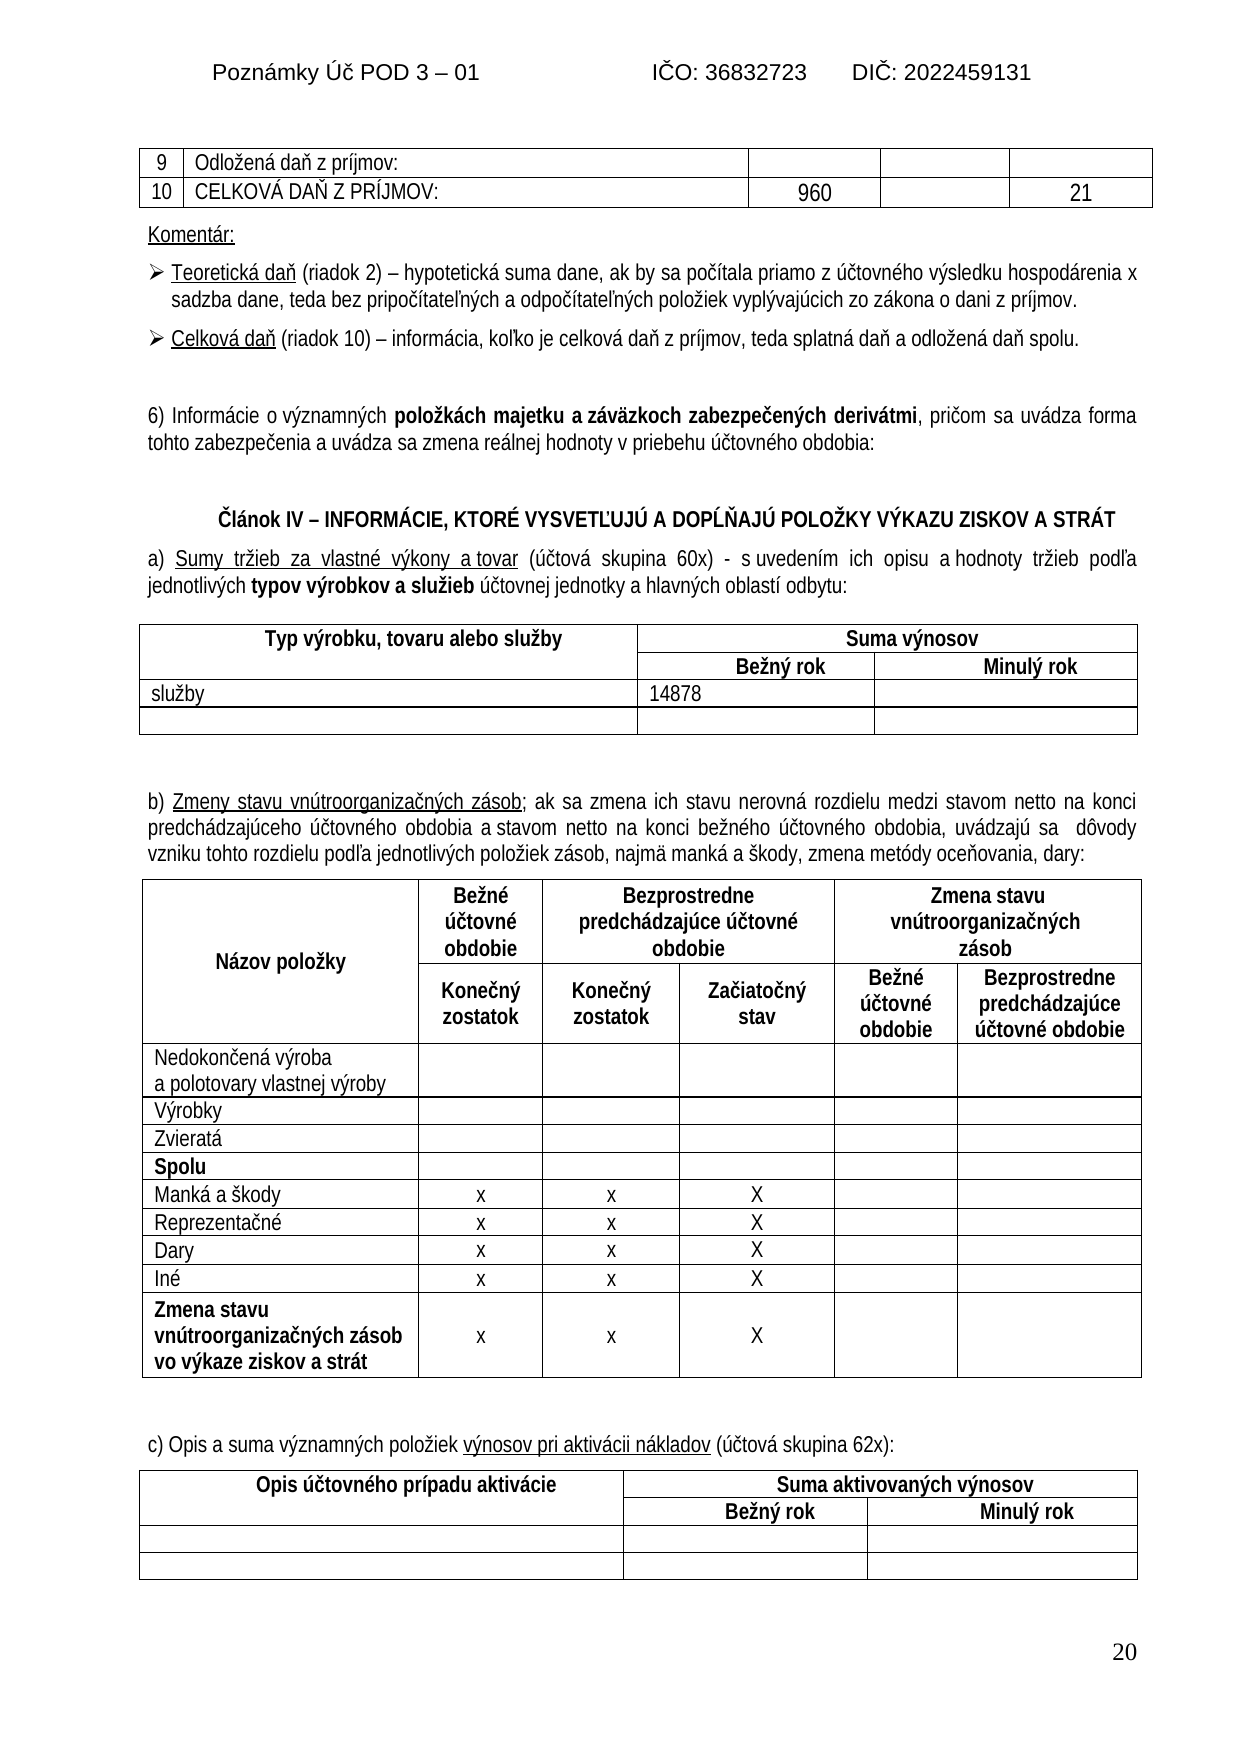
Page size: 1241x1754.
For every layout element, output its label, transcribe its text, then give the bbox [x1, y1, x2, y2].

text 6) Informácie o významných položkách majetku a záväzkoch zabezpečených derivátmi, pričom sa uvádza forma tohto zabezpečenia a uvádza sa zmena reálnej hodnoty v priebehu účtovného obdobia: [148, 402, 1137, 455]
table_header Suma výnosov [638, 625, 1137, 652]
table_cell [638, 708, 874, 734]
list Celková daň (riadok 10) – informácia, koľko je celková daň z príjmov, teda splatná daň a odložená daň spolu. [148, 324, 1137, 351]
table_cell X [680, 1236, 834, 1263]
table_cell Iné [143, 1265, 418, 1292]
text a) Sumy tržieb za vlastné výkony a tovar (účtová skupina 60x) - s uvedením ich opisu a hodnoty tržieb podľa jednotlivých typov výrobkov a služieb účtovnej jednotky a hlavných oblastí odbytu: [148, 545, 1137, 598]
table_header Bežné účtovné obdobie [419, 880, 542, 962]
table_cell x [419, 1265, 542, 1292]
table_cell [835, 1180, 957, 1208]
table_cell Minulý rok [868, 1498, 1137, 1524]
table_cell x [543, 1180, 679, 1208]
table_cell X [680, 1265, 834, 1292]
table_cell [749, 149, 880, 177]
table_cell [875, 680, 1137, 706]
table_cell [543, 1153, 679, 1179]
table_cell [835, 1293, 957, 1377]
table_cell [835, 1265, 957, 1292]
table_cell Začiatočný stav [680, 964, 834, 1043]
table_cell [835, 1044, 957, 1096]
table_cell služby [140, 680, 637, 706]
table_cell Nedokončená výroba a polotovary vlastnej výroby [143, 1044, 418, 1096]
table_cell [881, 178, 1009, 207]
table_cell [868, 1526, 1137, 1552]
table_cell [881, 149, 1009, 177]
text b) Zmeny stavu vnútroorganizačných zásob; ak sa zmena ich stavu nerovná rozdielu medzi stavom netto na konci predchádzajúceho účtovného obdobia a stavom netto na konci bežného účtovného obdobia, uvádzajú sa dôvody vzniku tohto rozdielu podľa jednotlivých položiek zásob, najmä manká a škody, zmena metódy oceňovania, dary: [148, 788, 1137, 867]
table_cell [1010, 149, 1152, 177]
table_cell Spolu [143, 1153, 418, 1179]
table_cell Výrobky [143, 1098, 418, 1124]
table_cell [543, 1044, 679, 1096]
table_cell X [680, 1209, 834, 1235]
table_cell Bežné účtovné obdobie [835, 964, 957, 1043]
table_cell x [419, 1209, 542, 1235]
table_cell x [543, 1293, 679, 1377]
text Článok IV – INFORMÁCIE, KTORÉ VYSVETĽUJÚ A DOPĹŇAJÚ POLOŽKY VÝKAZU ZISKOV A STRÁT [148, 506, 1186, 533]
table_cell x [419, 1293, 542, 1377]
table_cell [958, 1265, 1141, 1292]
table_cell [835, 1209, 957, 1235]
table_cell [680, 1153, 834, 1179]
table_cell Zvieratá [143, 1125, 418, 1152]
table_cell [835, 1098, 957, 1124]
table_cell X [680, 1180, 834, 1208]
table_header Typ výrobku, tovaru alebo služby [140, 625, 637, 679]
table_cell [419, 1098, 542, 1124]
table_header Bezprostredne predchádzajúce účtovné obdobie [543, 880, 834, 962]
table_cell [868, 1553, 1137, 1579]
table_cell [543, 1125, 679, 1152]
table_cell [680, 1044, 834, 1096]
table_cell x [419, 1180, 542, 1208]
table_cell Odložená daň z príjmov: [184, 149, 748, 177]
table_cell [958, 1153, 1141, 1179]
table_cell [958, 1125, 1141, 1152]
table_cell 21 [1010, 178, 1152, 207]
table_cell 10 [140, 178, 183, 207]
table_cell [835, 1125, 957, 1152]
table_cell Bežný rok [638, 653, 874, 679]
table_header Suma aktivovaných výnosov [624, 1471, 1137, 1497]
table_cell [835, 1153, 957, 1179]
table_cell Dary [143, 1236, 418, 1263]
table_cell [958, 1293, 1141, 1377]
table_cell [958, 1180, 1141, 1208]
table_cell [140, 1553, 623, 1579]
table_cell [680, 1125, 834, 1152]
table_cell Bežný rok [624, 1498, 867, 1524]
table_header Opis účtovného prípadu aktivácie [140, 1471, 623, 1524]
table_cell Reprezentačné [143, 1209, 418, 1235]
table_cell [624, 1526, 867, 1552]
table_cell 9 [140, 149, 183, 177]
table_cell [680, 1098, 834, 1124]
table_cell [624, 1553, 867, 1579]
table_cell Konečný zostatok [543, 964, 679, 1043]
table_cell x [543, 1209, 679, 1235]
table_cell [958, 1236, 1141, 1263]
table_cell [835, 1236, 957, 1263]
table_cell 960 [749, 178, 880, 207]
table_cell x [419, 1236, 542, 1263]
table_cell x [543, 1236, 679, 1263]
table_cell [419, 1044, 542, 1096]
table_cell Zmena stavu vnútroorganizačných zásob vo výkaze ziskov a strát [143, 1293, 418, 1377]
table_cell [875, 708, 1137, 734]
table_cell 14878 [638, 680, 874, 706]
table_cell Bezprostredne predchádzajúce účtovné obdobie [958, 964, 1141, 1043]
table_cell [140, 1526, 623, 1552]
table_cell [543, 1098, 679, 1124]
text c) Opis a suma významných položiek výnosov pri aktivácii nákladov (účtová skupina 62x): [148, 1431, 1137, 1457]
table_cell Konečný zostatok [419, 964, 542, 1043]
text Komentár: [148, 221, 1186, 247]
table_header Názov položky [143, 880, 418, 1043]
table_cell X [680, 1293, 834, 1377]
table_cell CELKOVÁ DAŇ Z PRÍJMOV: [184, 178, 748, 207]
list Teoretická daň (riadok 2) – hypotetická suma dane, ak by sa počítala priamo z účtovného výsledku hospodárenia x sadzba dane, teda bez pripočítateľných a odpočítateľných položiek vyplývajúcich zo zákona o dani z príjmov. [148, 259, 1137, 312]
table_cell Minulý rok [875, 653, 1137, 679]
table_cell [140, 708, 637, 734]
table_header Zmena stavu vnútroorganizačných zásob [835, 880, 1141, 962]
table_cell Manká a škody [143, 1180, 418, 1208]
table_cell [419, 1125, 542, 1152]
table_cell [958, 1209, 1141, 1235]
table_cell x [543, 1265, 679, 1292]
table_cell [958, 1044, 1141, 1096]
table_cell [419, 1153, 542, 1179]
table_cell [958, 1098, 1141, 1124]
